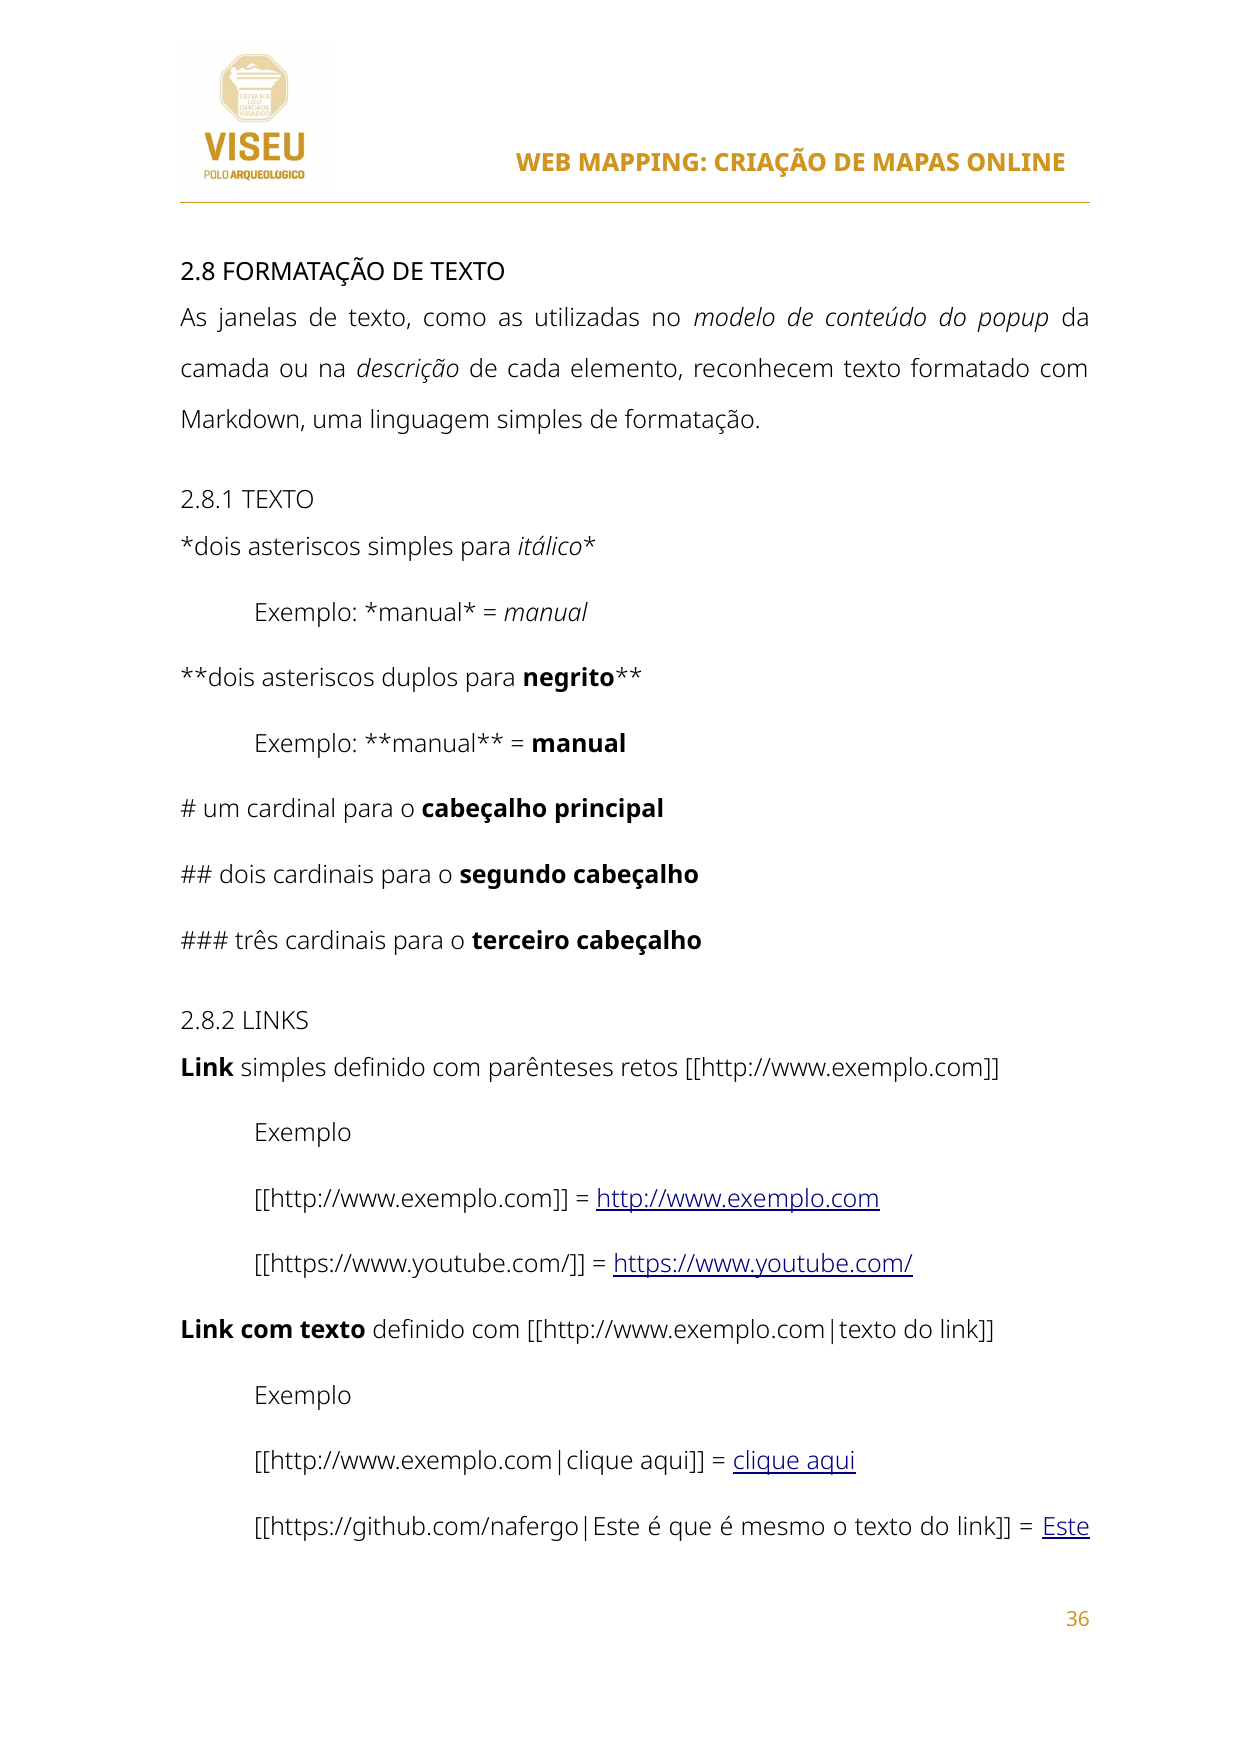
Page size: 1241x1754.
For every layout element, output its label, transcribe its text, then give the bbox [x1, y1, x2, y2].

text ## dois cardinais para o segundo cabeçalho [180, 857, 1090, 891]
text # um cardinal para o cabeçalho principal [180, 791, 1090, 825]
text Exemplo: **manual** = manual [180, 726, 1090, 759]
text Exemplo [180, 1115, 1090, 1149]
text **dois asteriscos duplos para negrito** [180, 660, 1090, 694]
text [[http://www.exemplo.com|clique aqui]] = clique aqui [180, 1443, 1090, 1477]
text Link simples definido com parênteses retos [[http://www.exemplo.com]] [180, 1049, 1090, 1083]
text Exemplo [180, 1377, 1090, 1411]
subtitle 2.8.1 Texto [180, 482, 1090, 516]
text [[https://github.com/nafergo|Este é que é mesmo o texto do link]] = Este [180, 1508, 1090, 1543]
text [[http://www.exemplo.com]] = http://www.exemplo.com [180, 1180, 1090, 1214]
subtitle 2.8 Formatação de texto [180, 253, 1090, 287]
text [[https://www.youtube.com/]] = https://www.youtube.com/ [180, 1246, 1090, 1280]
text Link com texto definido com [[http://www.exemplo.com|texto do link]] [180, 1312, 1090, 1346]
text Exemplo: *manual* = manual [180, 594, 1090, 628]
text ### três cardinais para o terceiro cabeçalho [180, 922, 1090, 956]
text *dois asteriscos simples para itálico* [180, 529, 1090, 563]
text As janelas de texto, como as utilizadas no modelo de conteúdo do popup da camada ou na descrição de cada elemento, reconhecem texto formatado com Markdown, uma linguagem simples de formatação. [180, 300, 1090, 436]
subtitle 2.8.2 Links [180, 1003, 1090, 1037]
